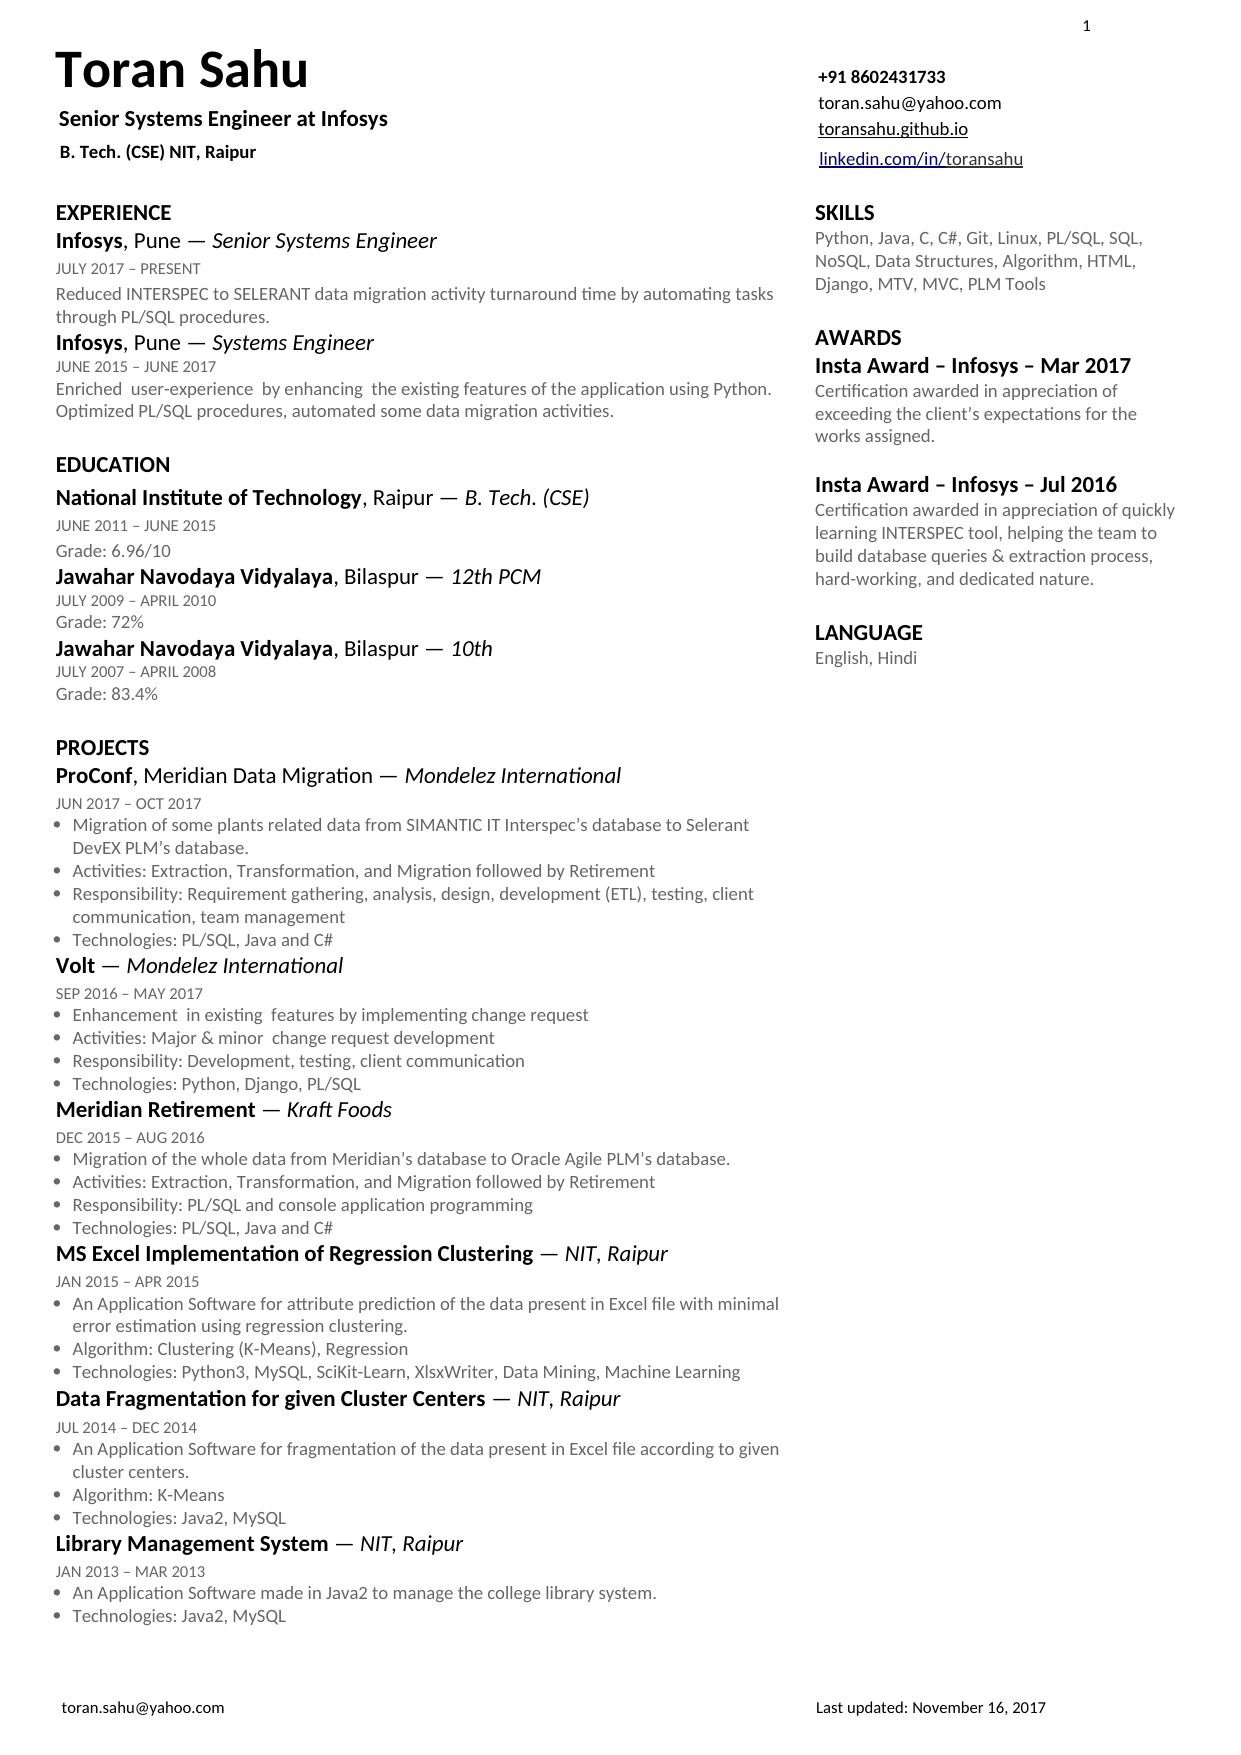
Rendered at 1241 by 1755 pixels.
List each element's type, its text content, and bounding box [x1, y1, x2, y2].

table_cell LANGUAGE [804, 590, 1197, 646]
table_cell ProConf, Meridian Data Migration — Mondelez International JUN 2017 – OCT 2017 Migration of some plants related data from SIMANTIC IT Interspec’s database to Selerant DevEX PLM’s database. Activities: Extraction, Transformation, and Migration followed by Retirement Responsibility: Requirement gathering, analysis, design, development (ETL), testing, client communication, team management Technologies: PL/SQL, Java and C# Volt — Mondelez International SEP 2016 – MAY 2017 Enhancement in existing features by implementing change request Activities: Major & minor change request development Responsibility: Development, testing, client communication Technologies: Python, Django, PL/SQL Meridian Retirement — Kraft Foods DEC 2015 – AUG 2016 Migration of the whole data from Meridian’s database to Oracle Agile PLM’s database. Activities: Extraction, Transformation, and Migration followed by Retirement Responsibility: PL/SQL and console application programming Technologies: PL/SQL, Java and C# MS Excel Implementation of Regression Clustering — NIT, Raipur JAN 2015 – APR 2015 An Application Software for attribute prediction of the data present in Excel file with minimal error estimation using regression clustering. Algorithm: Clustering (K-Means), Regression Technologies: Python3, MySQL, SciKit-Learn, XlsxWriter, Data Mining, Machine Learning Data Fragmentation for given Cluster Centers — NIT, Raipur JUL 2014 – DEC 2014 An Application Software for fragmentation of the data present in Excel file according to given cluster centers. Algorithm: K-Means Technologies: Java2, MySQL Library Management System — NIT, Raipur JAN 2013 – MAR 2013 An Application Software made in Java2 to manage the college library system. Technologies: Java2, MySQL [44, 761, 804, 1627]
table_cell Python, Java, C, C#, Git, Linux, PL/SQL, SQL, NoSQL, Data Structures, Algorithm, HTML, Django, MTV, MVC, PLM Tools [804, 226, 1197, 295]
table_cell English, Hindi [804, 646, 1197, 673]
table_cell EXPERIENCE [44, 170, 804, 226]
table_cell [804, 673, 1197, 1627]
table_cell Senior Systems Engineer at Infosys B. Tech. (CSE) NIT, Raipur [44, 101, 804, 170]
table_cell PROJECTS [44, 705, 804, 761]
table_cell Infosys, Pune — Senior Systems Engineer JULY 2017 – PRESENT Reduced INTERSPEC to SELERANT data migration activity turnaround time by automating tasks through PL/SQL procedures. Infosys, Pune — Systems Engineer JUNE 2015 – JUNE 2017 Enriched user-experience by enhancing the existing features of the application using Python. Optimized PL/SQL procedures, automated some data migration activities. [44, 226, 804, 423]
table_header Toran Sahu [44, 35, 804, 101]
table_cell EDUCATION [44, 423, 804, 479]
table_cell National Institute of Technology, Raipur — B. Tech. (CSE) JUNE 2011 – JUNE 2015 Grade: 6.96/10 Jawahar Navodaya Vidyalaya, Bilaspur — 12th PCM JULY 2009 – APRIL 2010 Grade: 72% Jawahar Navodaya Vidyalaya, Bilaspur — 10th JULY 2007 – APRIL 2008 Grade: 83.4% [44, 479, 804, 705]
table_header +91 8602431733 toran.sahu@yahoo.com toransahu.github.io linkedin.com/in/toransahu [804, 35, 1197, 170]
table_cell SKILLS [804, 170, 1197, 226]
table_cell AWARDS [804, 295, 1197, 351]
table_cell Insta Award – Infosys – Mar 2017 Certification awarded in appreciation of exceeding the client’s expectations for the works assigned. Insta Award – Infosys – Jul 2016 Certification awarded in appreciation of quickly learning INTERSPEC tool, helping the team to build database queries & extraction process, hard-working, and dedicated nature. [804, 351, 1197, 590]
